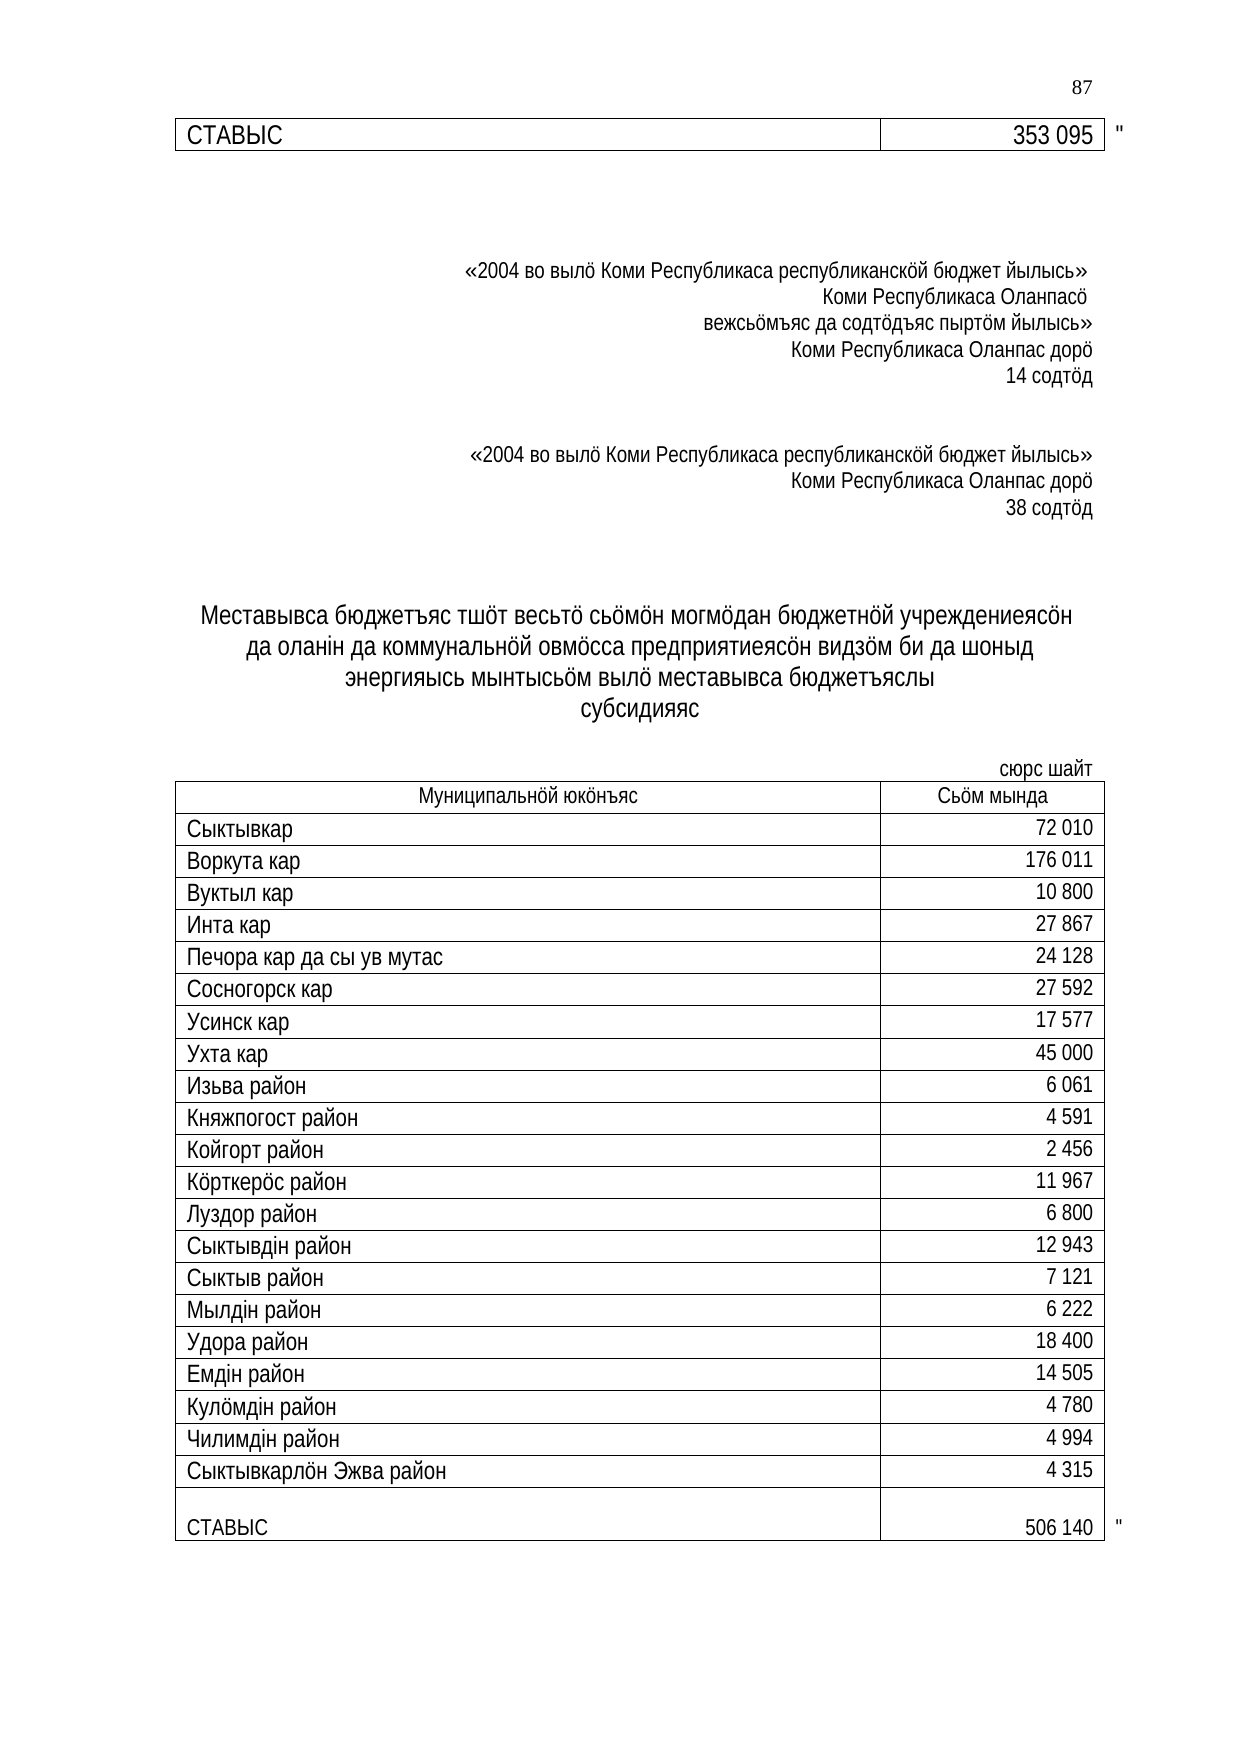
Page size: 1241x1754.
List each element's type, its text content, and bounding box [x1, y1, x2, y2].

table_cell 506 140 [881, 1488, 1104, 1540]
table_cell [1105, 1358, 1147, 1390]
text 14 содтöд [187, 362, 1092, 388]
table_cell 45 000 [881, 1039, 1104, 1069]
table_cell 4 591 [881, 1103, 1104, 1134]
table_cell Чилимдiн район [176, 1424, 880, 1454]
table_cell Сыктывдiн район [176, 1231, 880, 1262]
text субсидияяс [187, 692, 1092, 723]
text да оланiн да коммунальнöй овмöсса предприятиеясöн видзöм би да шоныд [187, 630, 1092, 661]
table_cell Сыктывкар [176, 814, 880, 845]
table_cell [1105, 1134, 1147, 1166]
table_cell 72 010 [881, 814, 1104, 845]
text вежсьöмъяс да содтöдъяс пыртöм йылысь» [187, 309, 1092, 336]
table_cell [1105, 941, 1147, 973]
table_header Сьöм мында [881, 782, 1104, 813]
table_cell 4 994 [881, 1424, 1104, 1454]
table_cell Воркута кар [176, 846, 880, 877]
table_cell Печора кар да сы ув мутас [176, 942, 880, 973]
table_cell " [1105, 118, 1133, 150]
table_cell [1105, 1102, 1147, 1134]
table_cell [1105, 1262, 1147, 1294]
table_cell 7 121 [881, 1263, 1104, 1294]
table_cell [1105, 1423, 1147, 1454]
text Коми Республикаса Оланпасö [187, 283, 1092, 309]
text «2004 во вылö Коми Республикаса республиканскöй бюджет йылысь» [187, 257, 1092, 283]
table_cell [1105, 1198, 1147, 1230]
table_cell 27 867 [881, 910, 1104, 941]
text Меставывса бюджетъяс тшöт весьтö сьöмöн могмöдан бюджетнöй учреждениеясöн [187, 599, 1092, 630]
text энергияысь мынтысьöм вылö меставывса бюджетъяслы [187, 661, 1092, 692]
table_cell Емдiн район [176, 1359, 880, 1390]
table_cell [1105, 1005, 1147, 1037]
text Коми Республикаса Оланпас дорö [187, 467, 1092, 494]
table_cell [1105, 1455, 1147, 1487]
table_cell 27 592 [881, 974, 1104, 1005]
table_cell 6 800 [881, 1199, 1104, 1230]
table_cell 6 222 [881, 1295, 1104, 1326]
table_cell [1105, 877, 1147, 909]
table_cell Инта кар [176, 910, 880, 941]
table_cell Княжпогост район [176, 1103, 880, 1134]
table_cell [1105, 1326, 1147, 1358]
table_cell Сыктыв район [176, 1263, 880, 1294]
table_cell СТАВЫС [176, 119, 880, 150]
table_cell Ухта кар [176, 1039, 880, 1069]
text «2004 во вылö Коми Республикаса республиканскöй бюджет йылысь» [187, 441, 1092, 467]
text сюрс шайт [187, 754, 1092, 781]
table_cell Вуктыл кар [176, 878, 880, 909]
table_cell [1105, 973, 1147, 1005]
table_cell [1105, 1166, 1147, 1198]
table_cell Сосногорск кар [176, 974, 880, 1005]
table_cell Луздор район [176, 1199, 880, 1230]
table_cell 14 505 [881, 1359, 1104, 1390]
table_cell Койгорт район [176, 1135, 880, 1166]
table_cell [1105, 845, 1147, 877]
table_cell [1105, 813, 1147, 845]
table_header [1105, 781, 1147, 813]
table_cell 17 577 [881, 1006, 1104, 1037]
table_cell Кöрткерöс район [176, 1167, 880, 1198]
table_cell 353 095 [881, 119, 1104, 150]
table_cell " [1105, 1487, 1147, 1540]
table_cell [1105, 1038, 1147, 1069]
table_cell [1105, 1070, 1147, 1102]
table_cell СТАВЫС [176, 1488, 880, 1540]
table_cell Удора район [176, 1327, 880, 1358]
table_cell [1105, 1230, 1147, 1262]
table_cell 6 061 [881, 1071, 1104, 1102]
table_cell [1105, 1294, 1147, 1326]
table_cell 4 315 [881, 1456, 1104, 1487]
table_cell [1105, 909, 1147, 941]
table_cell 11 967 [881, 1167, 1104, 1198]
table_header Муниципальнöй юкöнъяс [176, 782, 880, 813]
table_cell 176 011 [881, 846, 1104, 877]
table_cell Кулöмдiн район [176, 1391, 880, 1422]
table_cell 10 800 [881, 878, 1104, 909]
text 38 содтöд [187, 494, 1092, 520]
table_cell 12 943 [881, 1231, 1104, 1262]
table_cell Мылдiн район [176, 1295, 880, 1326]
table_cell Усинск кар [176, 1006, 880, 1037]
table_cell 4 780 [881, 1391, 1104, 1422]
table_cell Сыктывкарлöн Эжва район [176, 1456, 880, 1487]
table_cell 2 456 [881, 1135, 1104, 1166]
table_cell 18 400 [881, 1327, 1104, 1358]
text Коми Республикаса Оланпас дорö [187, 336, 1092, 362]
table_cell 24 128 [881, 942, 1104, 973]
table_cell Изьва район [176, 1071, 880, 1102]
table_cell [1105, 1390, 1147, 1422]
